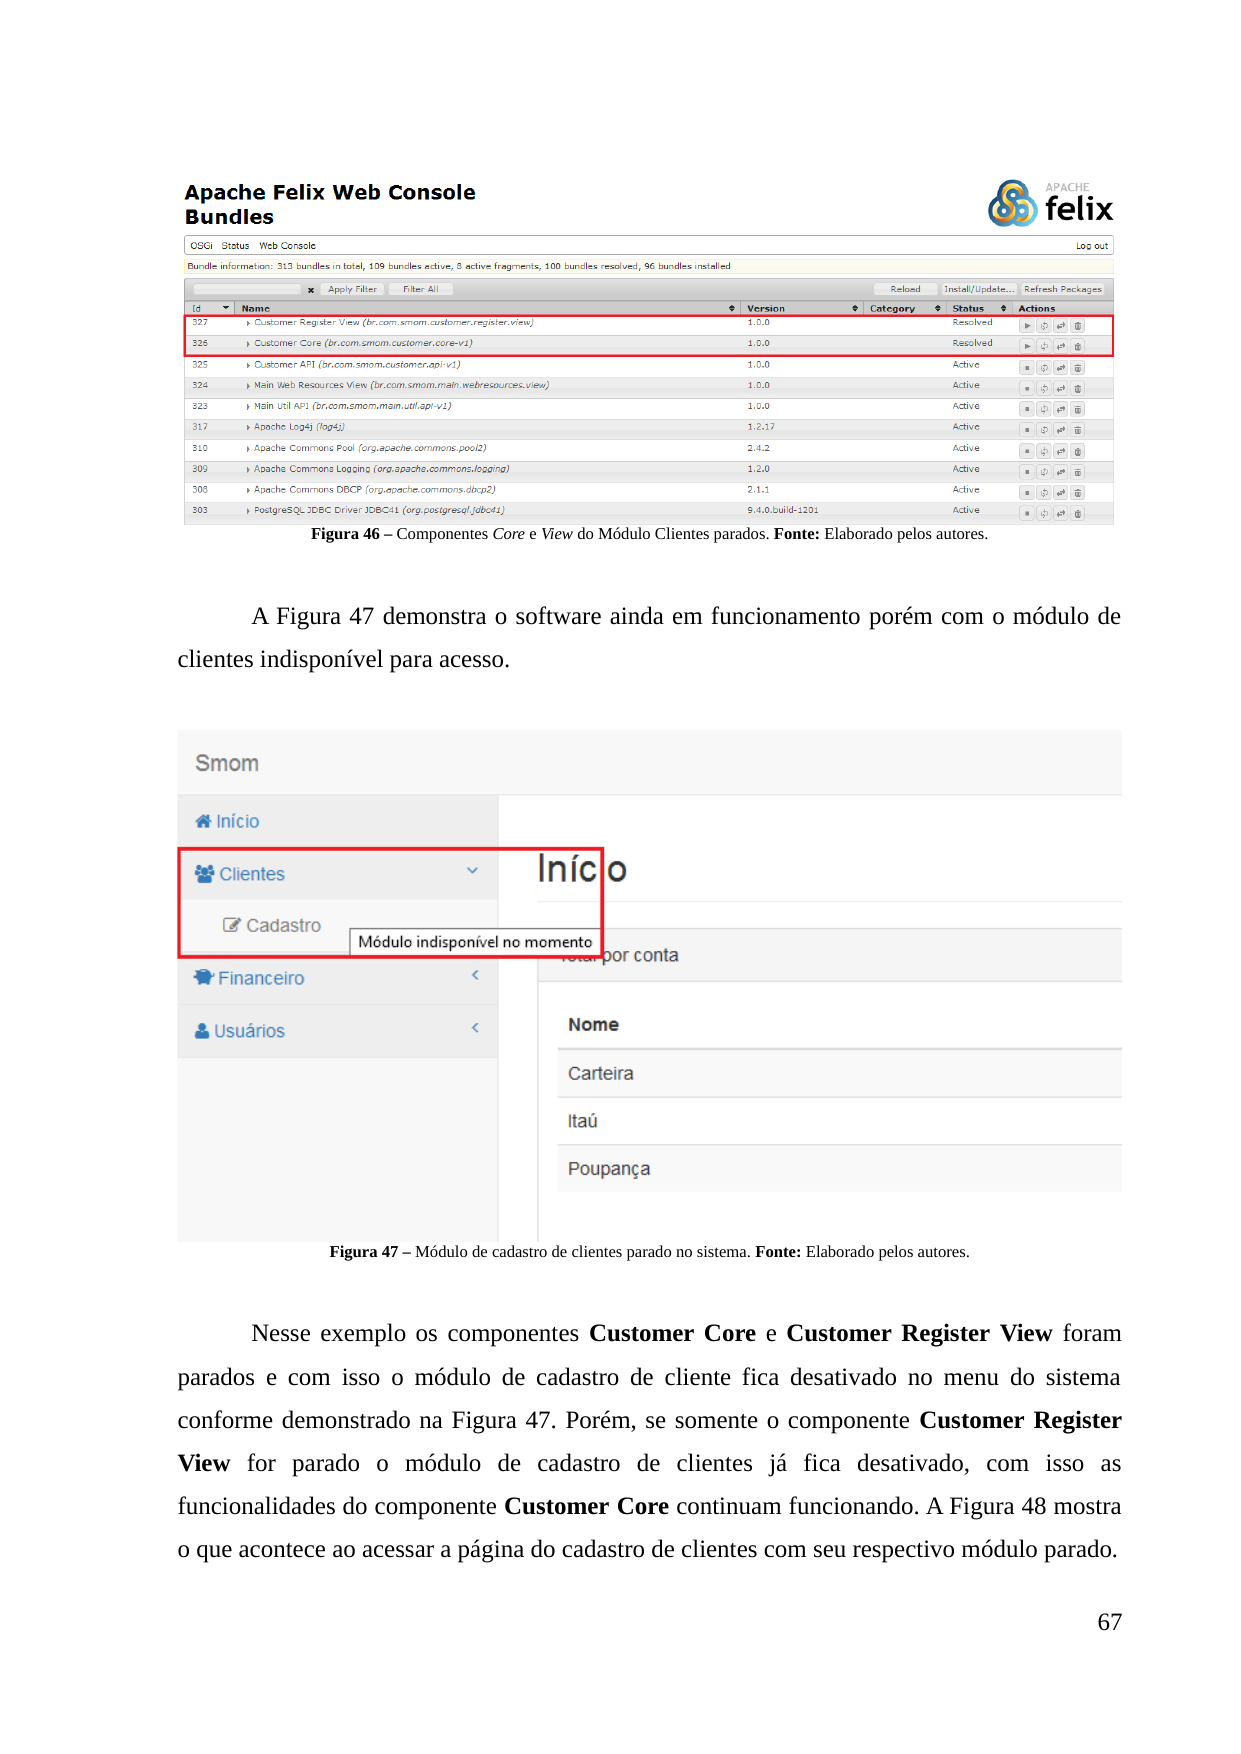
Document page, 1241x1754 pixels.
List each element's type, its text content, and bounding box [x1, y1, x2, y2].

text Figura 46 – Componentes Core e View do Módulo Clientes parados. Fonte: Elaborado pelos autores. [177, 525, 1122, 543]
text A Figura 47 demonstra o software ainda em funcionamento porém com o módulo de clientes indisponível para acesso. [177, 601, 1122, 673]
picture [177, 730, 1123, 1242]
text Nesse exemplo os componentes Customer Core e Customer Register View foram parados e com isso o módulo de cadastro de cliente fica desativado no menu do sistema conforme demonstrado na Figura 47. Porém, se somente o componente Customer Register View for parado o módulo de cadastro de clientes já fica desativado, com isso as funcionalidades do componente Customer Core continuam funcionando. A Figura 48 mostra o que acontece ao acessar a página do cadastro de clientes com seu respectivo módulo parado. [177, 1318, 1122, 1563]
text Figura 47 – Módulo de cadastro de clientes parado no sistema. Fonte: Elaborado pelos autores. [177, 1242, 1122, 1261]
picture [177, 177, 1123, 525]
